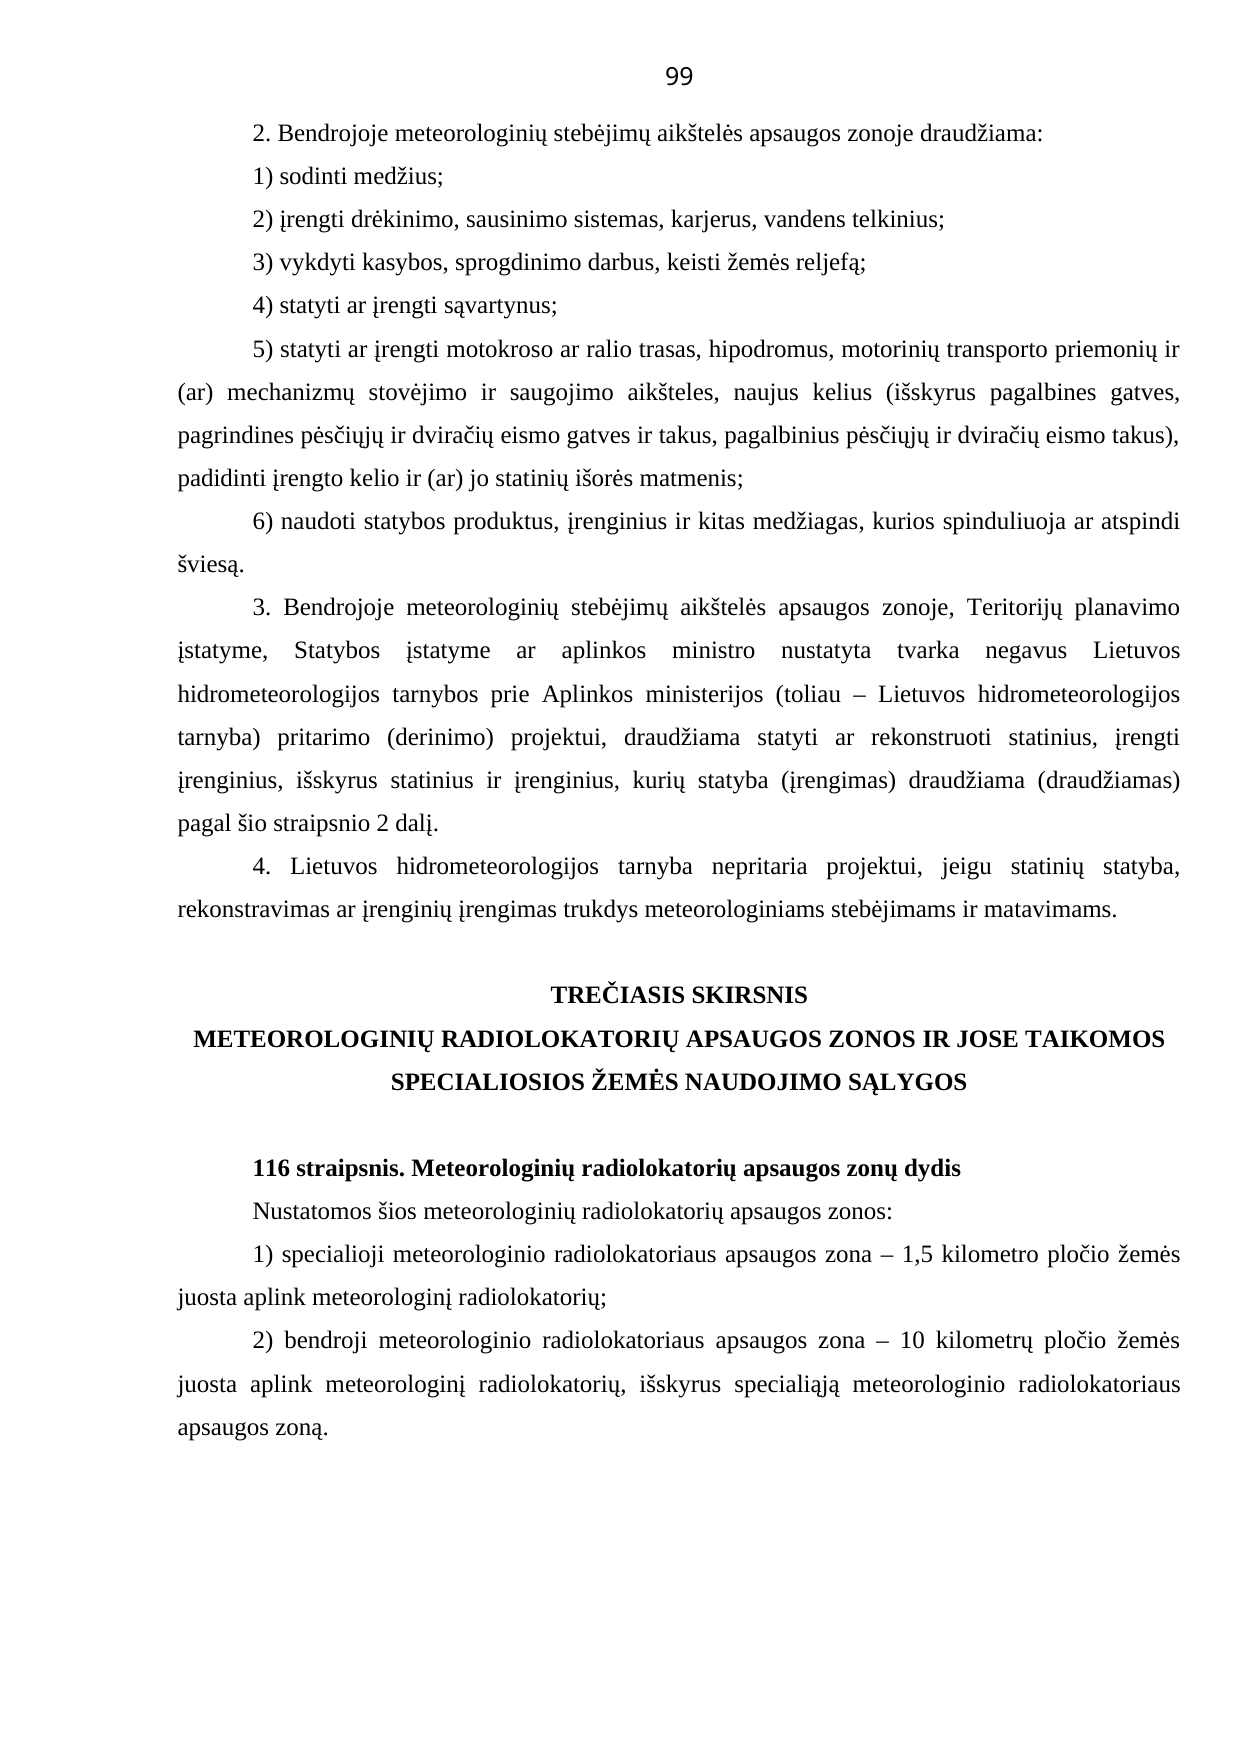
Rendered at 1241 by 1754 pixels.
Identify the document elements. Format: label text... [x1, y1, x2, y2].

text 2) įrengti drėkinimo, sausinimo sistemas, karjerus, vandens telkinius; [177, 204, 1181, 233]
text 1) sodinti medžius; [177, 161, 1181, 190]
text 2) bendroji meteorologinio radiolokatoriaus apsaugos zona – 10 kilometrų pločio žemės juosta aplink meteorologinį radiolokatorių, išskyrus specialiąją meteorologinio radiolokatoriaus apsaugos zoną. [177, 1326, 1181, 1441]
text 4. Lietuvos hidrometeorologijos tarnyba nepritaria projektui, jeigu statinių statyba, rekonstravimas ar įrenginių įrengimas trukdys meteorologiniams stebėjimams ir matavimams. [177, 851, 1181, 923]
text 4) statyti ar įrengti sąvartynus; [177, 291, 1181, 319]
text 116 straipsnis. Meteorologinių radiolokatorių apsaugos zonų dydis [177, 1153, 1181, 1182]
text METEOROLOGINIŲ RADIOLOKATORIŲ APSAUGOS ZONOS IR JOSE TAIKOMOS SPECIALIOSIOS ŽEMĖS NAUDOJIMO SĄLYGOS [177, 1024, 1181, 1096]
text 2. Bendrojoje meteorologinių stebėjimų aikštelės apsaugos zonoje draudžiama: [177, 118, 1181, 147]
text 5) statyti ar įrengti motokroso ar ralio trasas, hipodromus, motorinių transporto priemonių ir (ar) mechanizmų stovėjimo ir saugojimo aikšteles, naujus kelius (išskyrus pagalbines gatves, pagrindines pėsčiųjų ir dviračių eismo gatves ir takus, pagalbinius pėsčiųjų ir dviračių eismo takus), padidinti įrengto kelio ir (ar) jo statinių išorės matmenis; [177, 334, 1181, 492]
text Nustatomos šios meteorologinių radiolokatorių apsaugos zonos: [177, 1196, 1181, 1225]
text 1) specialioji meteorologinio radiolokatoriaus apsaugos zona – 1,5 kilometro pločio žemės juosta aplink meteorologinį radiolokatorių; [177, 1239, 1181, 1311]
text 6) naudoti statybos produktus, įrenginius ir kitas medžiagas, kurios spinduliuoja ar atspindi šviesą. [177, 506, 1181, 578]
text 3. Bendrojoje meteorologinių stebėjimų aikštelės apsaugos zonoje, Teritorijų planavimo įstatyme, Statybos įstatyme ar aplinkos ministro nustatyta tvarka negavus Lietuvos hidrometeorologijos tarnybos prie Aplinkos ministerijos (toliau – Lietuvos hidrometeorologijos tarnyba) pritarimo (derinimo) projektui, draudžiama statyti ar rekonstruoti statinius, įrengti įrenginius, išskyrus statinius ir įrenginius, kurių statyba (įrengimas) draudžiama (draudžiamas) pagal šio straipsnio 2 dalį. [177, 592, 1181, 837]
text TREČIASIS SKIRSNIS [177, 981, 1181, 1009]
text 3) vykdyti kasybos, sprogdinimo darbus, keisti žemės reljefą; [177, 247, 1181, 276]
